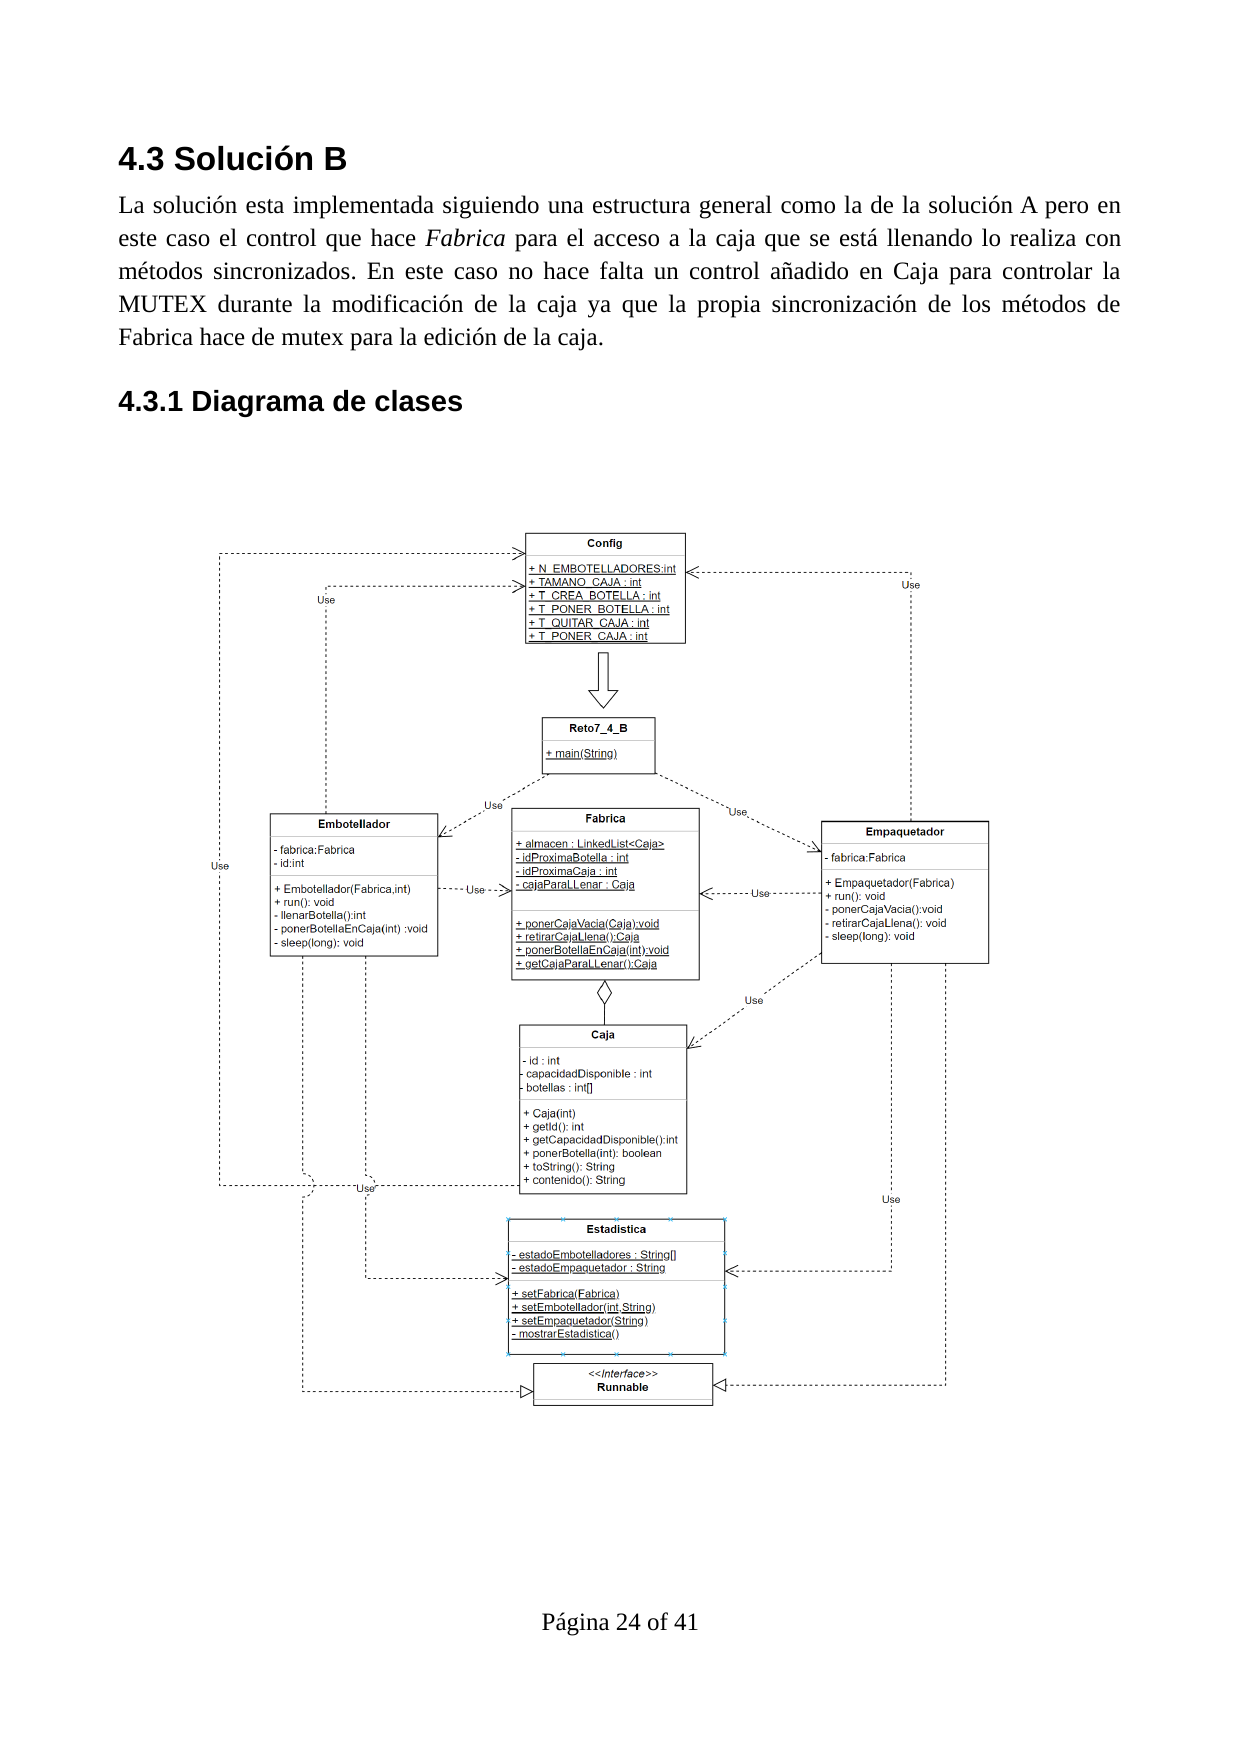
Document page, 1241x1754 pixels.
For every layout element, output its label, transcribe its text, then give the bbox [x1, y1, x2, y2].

subtitle 4.3 Solución B [118, 139, 1122, 177]
text La solución esta implementada siguiendo una estructura general como la de la solución A pero en este caso el control que hace Fabrica para el acceso a la caja que se está llenando lo realiza con métodos sincronizados. En este caso no hace falta un control añadido en Caja para controlar la MUTEX durante la modificación de la caja ya que la propia sincronización de los métodos de Fabrica hace de mutex para la edición de la caja. [118, 190, 1122, 351]
picture [207, 526, 995, 1411]
subtitle 4.3.1 Diagrama de clases [118, 384, 1122, 418]
